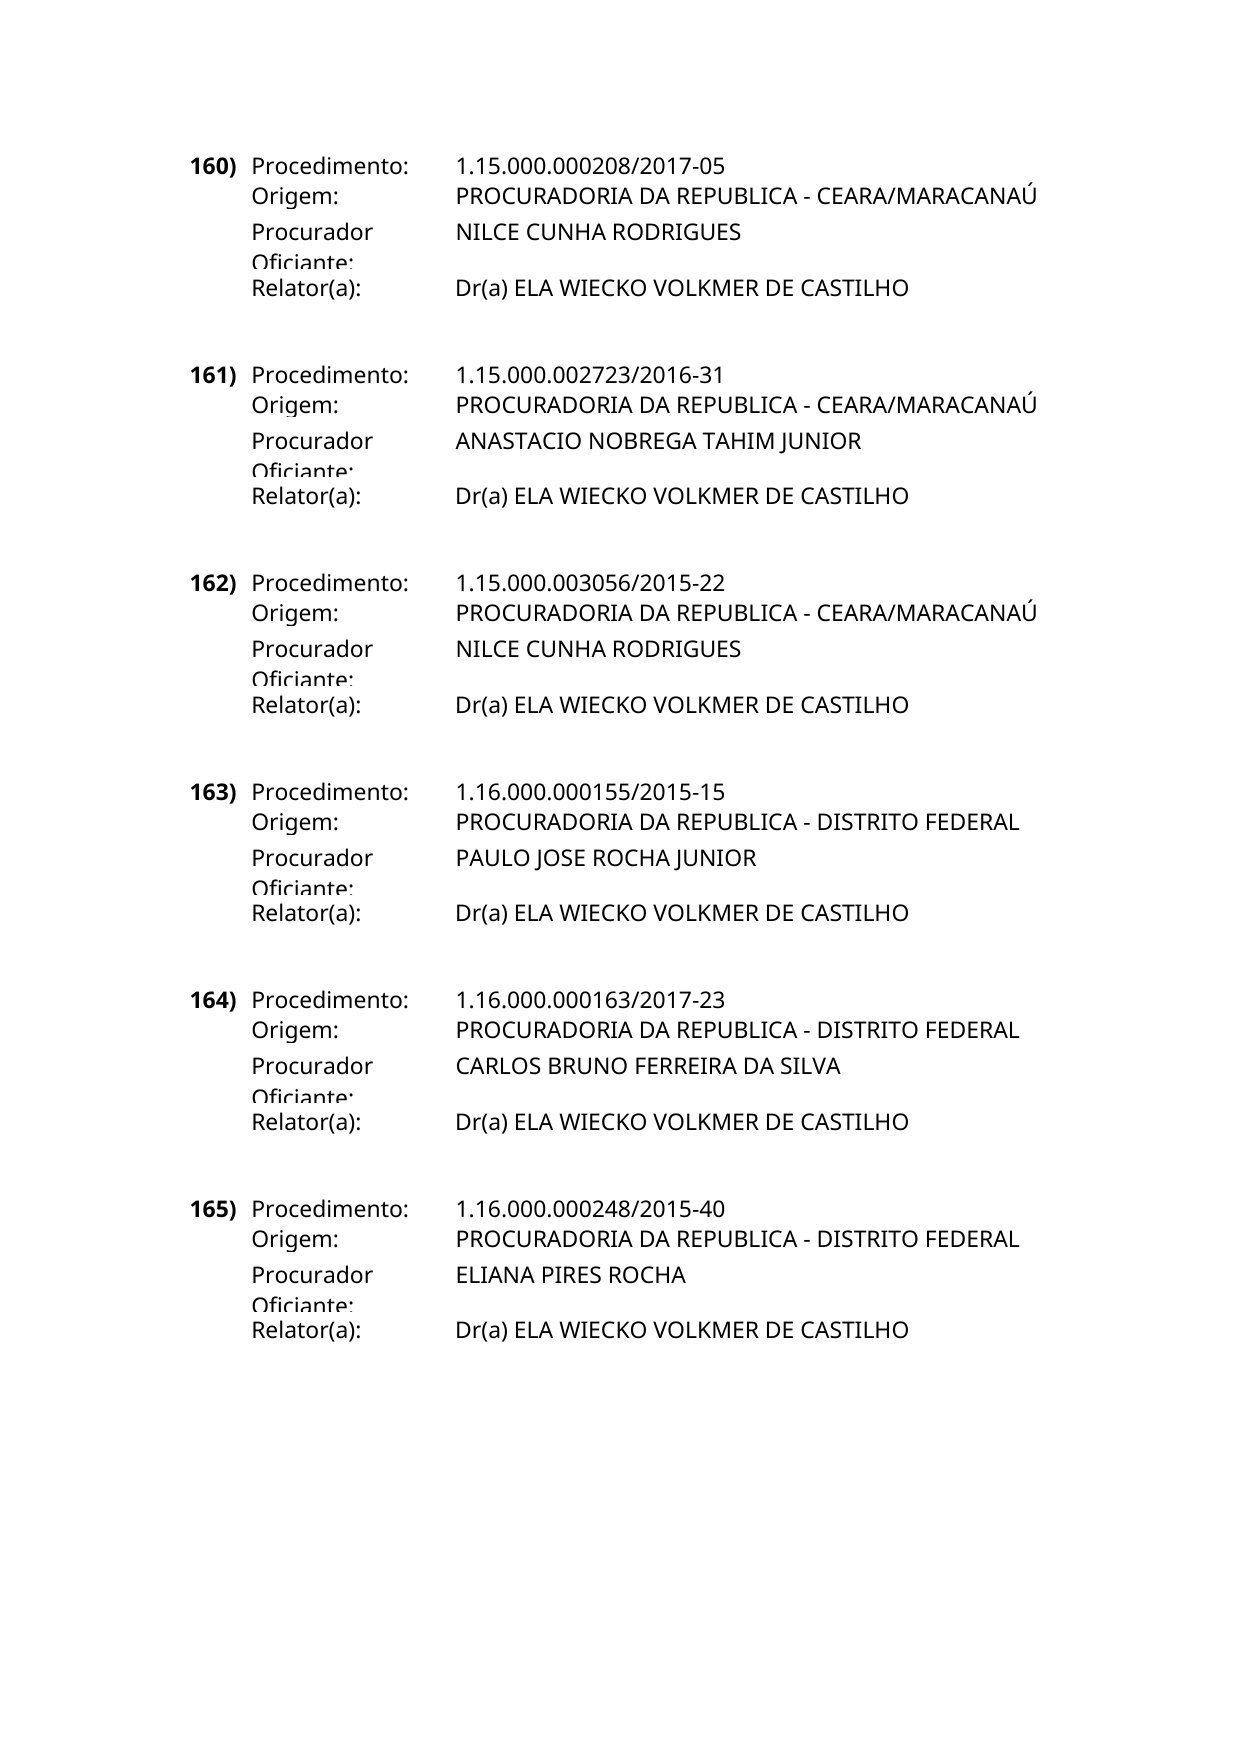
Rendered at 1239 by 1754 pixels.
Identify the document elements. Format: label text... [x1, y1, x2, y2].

table_cell Origem: [251, 1014, 455, 1043]
table_cell [251, 510, 455, 567]
table_cell 162) [189, 567, 251, 596]
table_cell [1125, 1251, 1239, 1259]
table_cell Origem: [251, 1223, 455, 1251]
table_cell [1125, 389, 1239, 417]
table_cell [0, 180, 189, 208]
table_cell [251, 302, 455, 358]
table_cell [189, 480, 251, 510]
table_cell ANASTACIO NOBREGA TAHIM JUNIOR [455, 425, 1124, 476]
table_cell [1125, 597, 1239, 626]
table_cell [189, 180, 251, 208]
table_cell PROCURADORIA DA REPUBLICA - DISTRITO FEDERAL [455, 806, 1124, 834]
table_cell [0, 272, 189, 302]
table_cell 1.15.000.002723/2016-31 [455, 359, 1124, 387]
table_cell 1.16.000.000248/2015-40 [455, 1193, 1124, 1221]
table_header Dr(a) ELA WIECKO VOLKMER DE CASTILHO [455, 689, 1122, 717]
table_cell NILCE CUNHA RODRIGUES [455, 633, 1124, 684]
table_cell [1125, 1193, 1239, 1221]
table_cell 164) [189, 984, 251, 1013]
table_header [455, 0, 1124, 150]
table_cell [1125, 150, 1239, 178]
table_cell [1125, 180, 1239, 208]
table_cell [0, 842, 189, 893]
table_cell 1.15.000.000208/2017-05 [455, 150, 1124, 178]
table_cell Procurador Oficiante: [251, 633, 455, 686]
table_cell 1.16.000.000163/2017-23 [455, 984, 1124, 1013]
table_cell PROCURADORIA DA REPUBLICA - CEARA/MARACANAÚ [455, 180, 1124, 208]
table_cell NILCE CUNHA RODRIGUES [455, 216, 1124, 267]
table_header Dr(a) ELA WIECKO VOLKMER DE CASTILHO [455, 272, 1122, 300]
table_header [0, 0, 189, 150]
table_header Relator(a): [251, 897, 455, 926]
table_cell [1125, 719, 1239, 776]
table_cell 1.15.000.003056/2015-22 [455, 567, 1124, 596]
table_cell [189, 897, 251, 927]
table_cell [1125, 633, 1239, 684]
table_cell [189, 389, 251, 417]
table_cell [0, 1193, 189, 1221]
table_cell [0, 216, 189, 267]
table_cell [0, 417, 189, 424]
table_cell [1125, 216, 1239, 267]
table_cell [1125, 1314, 1239, 1344]
table_cell [0, 806, 189, 834]
table_cell [251, 1043, 455, 1050]
table_header Relator(a): [251, 480, 455, 509]
table_cell [189, 842, 251, 893]
table_cell [0, 834, 189, 842]
table_cell [0, 633, 189, 684]
table_cell [189, 597, 251, 626]
table_cell [1125, 480, 1239, 510]
table_cell [189, 510, 251, 567]
table_cell [1125, 1106, 1239, 1136]
table_cell [251, 417, 455, 424]
table_cell [189, 1136, 251, 1193]
table_cell [1125, 1050, 1239, 1101]
table_cell [251, 719, 455, 776]
table_cell [189, 1314, 251, 1344]
table_header [189, 0, 251, 150]
table_cell [1125, 1136, 1239, 1193]
table_header Dr(a) ELA WIECKO VOLKMER DE CASTILHO [455, 1106, 1122, 1134]
table_cell [0, 897, 189, 927]
table_header [1125, 0, 1239, 150]
table_cell [0, 302, 189, 358]
table_cell [1125, 510, 1239, 567]
table_cell [1125, 209, 1239, 216]
table_cell [1125, 897, 1239, 927]
table_cell [1125, 984, 1239, 1013]
table_cell [1125, 1223, 1239, 1251]
table_cell [189, 1223, 251, 1251]
table_cell ELIANA PIRES ROCHA [455, 1259, 1124, 1310]
table_cell [1125, 272, 1239, 302]
table_header Relator(a): [251, 1106, 455, 1134]
table_cell [189, 425, 251, 476]
table_cell [0, 567, 189, 596]
table_cell [251, 834, 455, 842]
table_cell Origem: [251, 597, 455, 626]
table_cell [189, 1014, 251, 1043]
table_cell [0, 359, 189, 387]
table_cell [189, 626, 251, 633]
table_cell [0, 150, 189, 178]
table_cell [455, 510, 1124, 567]
table_cell Origem: [251, 389, 455, 417]
table_cell [189, 1043, 251, 1050]
table_header Relator(a): [251, 689, 455, 717]
table_cell PROCURADORIA DA REPUBLICA - CEARA/MARACANAÚ [455, 597, 1124, 626]
table_cell Procurador Oficiante: [251, 842, 455, 894]
table_cell [189, 633, 251, 684]
table_header Relator(a): [251, 1314, 455, 1343]
table_cell [455, 209, 1124, 216]
table_cell [189, 302, 251, 358]
table_cell [251, 209, 455, 216]
table_cell [455, 1136, 1124, 1193]
table_header Relator(a): [251, 272, 455, 300]
table_cell [455, 302, 1124, 358]
table_cell [1125, 1043, 1239, 1050]
table_cell [251, 927, 455, 984]
table_cell Procurador Oficiante: [251, 216, 455, 268]
table_cell [251, 626, 455, 633]
table_cell [0, 927, 189, 984]
table_cell [189, 806, 251, 834]
table_cell [0, 1106, 189, 1136]
table_cell [455, 834, 1124, 842]
table_cell [0, 597, 189, 626]
table_cell [1125, 1259, 1239, 1310]
table_cell [455, 1043, 1124, 1050]
table_cell [455, 927, 1124, 984]
table_header Dr(a) ELA WIECKO VOLKMER DE CASTILHO [455, 480, 1122, 509]
table_cell [189, 1251, 251, 1259]
table_cell 165) [189, 1193, 251, 1221]
table_cell [1125, 302, 1239, 358]
table_cell [0, 1259, 189, 1310]
table_cell [0, 984, 189, 1013]
table_cell [0, 1251, 189, 1259]
table_header [251, 0, 455, 150]
table_cell [1125, 1014, 1239, 1043]
table_cell [189, 834, 251, 842]
table_cell Origem: [251, 806, 455, 834]
table_cell [0, 1314, 189, 1344]
table_cell [1125, 806, 1239, 834]
table_cell [0, 626, 189, 633]
table_cell [189, 927, 251, 984]
table_cell [189, 209, 251, 216]
table_cell [189, 272, 251, 302]
table_cell [1125, 567, 1239, 596]
table_cell [0, 1223, 189, 1251]
table_cell [0, 209, 189, 216]
table_cell [251, 1251, 455, 1259]
table_cell PAULO JOSE ROCHA JUNIOR [455, 842, 1124, 893]
table_cell [189, 719, 251, 776]
table_cell [0, 1014, 189, 1043]
table_header Dr(a) ELA WIECKO VOLKMER DE CASTILHO [455, 1314, 1122, 1343]
table_cell [1125, 626, 1239, 633]
table_cell [1125, 927, 1239, 984]
table_cell [455, 719, 1124, 776]
table_cell Procedimento: [251, 150, 455, 178]
table_cell Procedimento: [251, 776, 455, 804]
table_cell [189, 1106, 251, 1136]
table_cell Procedimento: [251, 359, 455, 387]
table_cell PROCURADORIA DA REPUBLICA - CEARA/MARACANAÚ [455, 389, 1124, 417]
table_cell [455, 1251, 1124, 1259]
table_cell [0, 689, 189, 719]
table_cell [1125, 425, 1239, 476]
table_cell [0, 719, 189, 776]
table_cell [0, 389, 189, 417]
table_cell [1125, 834, 1239, 842]
table_cell 160) [189, 150, 251, 178]
table_cell [251, 1136, 455, 1193]
table_cell [189, 1050, 251, 1101]
table_cell PROCURADORIA DA REPUBLICA - DISTRITO FEDERAL [455, 1014, 1124, 1043]
table_cell Procedimento: [251, 567, 455, 596]
table_cell 161) [189, 359, 251, 387]
table_cell [0, 480, 189, 510]
table_cell [0, 1043, 189, 1050]
table_cell [0, 510, 189, 567]
table_cell [189, 689, 251, 719]
table_cell [1125, 689, 1239, 719]
table_cell [189, 417, 251, 424]
table_cell Origem: [251, 180, 455, 208]
table_cell Procedimento: [251, 984, 455, 1013]
table_cell [1125, 359, 1239, 387]
table_cell [0, 776, 189, 804]
table_cell [189, 1259, 251, 1310]
table_cell [0, 425, 189, 476]
table_cell [0, 1136, 189, 1193]
table_cell Procurador Oficiante: [251, 425, 455, 477]
table_cell Procurador Oficiante: [251, 1259, 455, 1311]
table_cell PROCURADORIA DA REPUBLICA - DISTRITO FEDERAL [455, 1223, 1124, 1251]
table_cell [189, 216, 251, 267]
table_cell 163) [189, 776, 251, 804]
table_cell [0, 1050, 189, 1101]
table_cell CARLOS BRUNO FERREIRA DA SILVA [455, 1050, 1124, 1101]
table_cell [455, 626, 1124, 633]
table_cell [1125, 417, 1239, 424]
table_cell [455, 417, 1124, 424]
table_cell [1125, 776, 1239, 804]
table_cell Procurador Oficiante: [251, 1050, 455, 1103]
table_cell 1.16.000.000155/2015-15 [455, 776, 1124, 804]
table_header Dr(a) ELA WIECKO VOLKMER DE CASTILHO [455, 897, 1122, 926]
table_cell [1125, 842, 1239, 893]
table_cell Procedimento: [251, 1193, 455, 1221]
